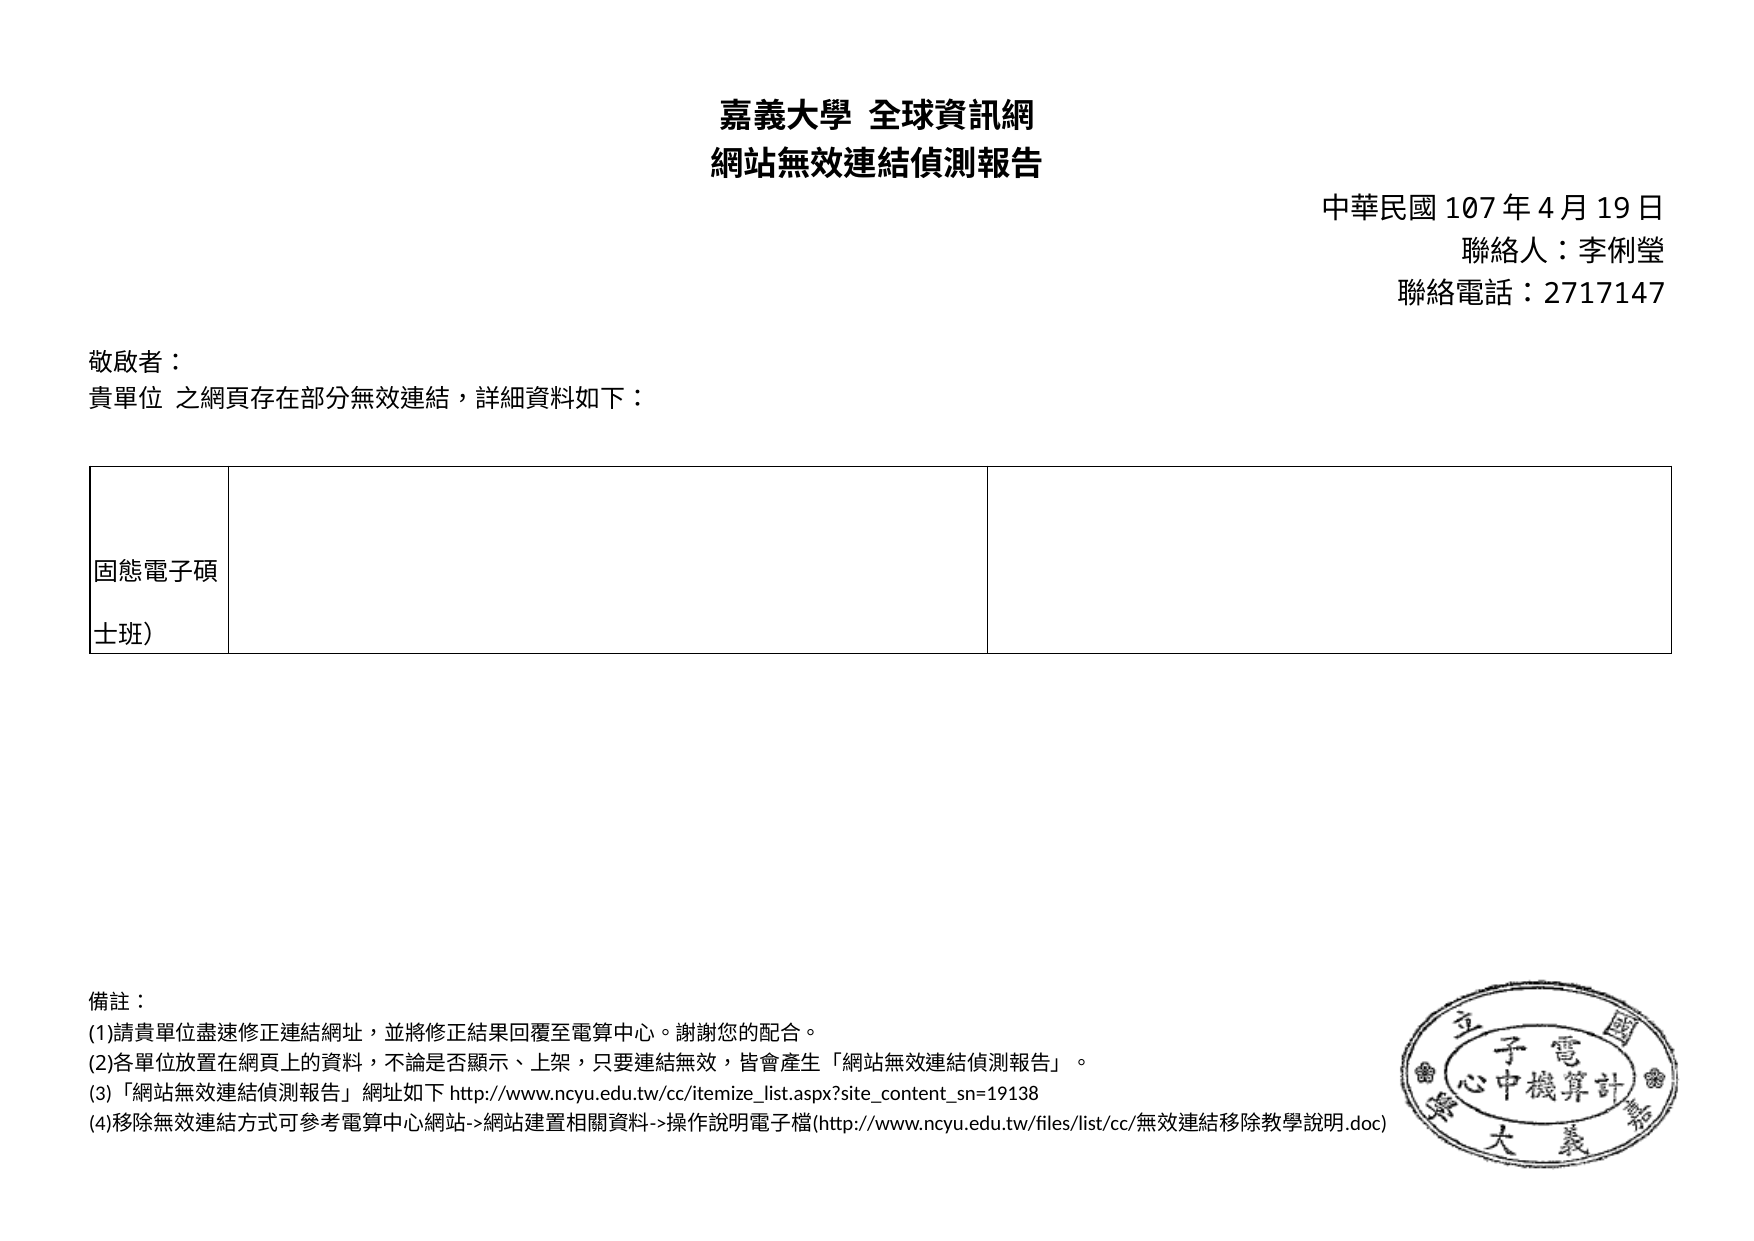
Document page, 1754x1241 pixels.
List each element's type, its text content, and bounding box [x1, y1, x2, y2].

table_cell [988, 467, 1671, 653]
table_cell 固態電子碩士班） [91, 467, 228, 653]
table_cell [229, 467, 987, 653]
